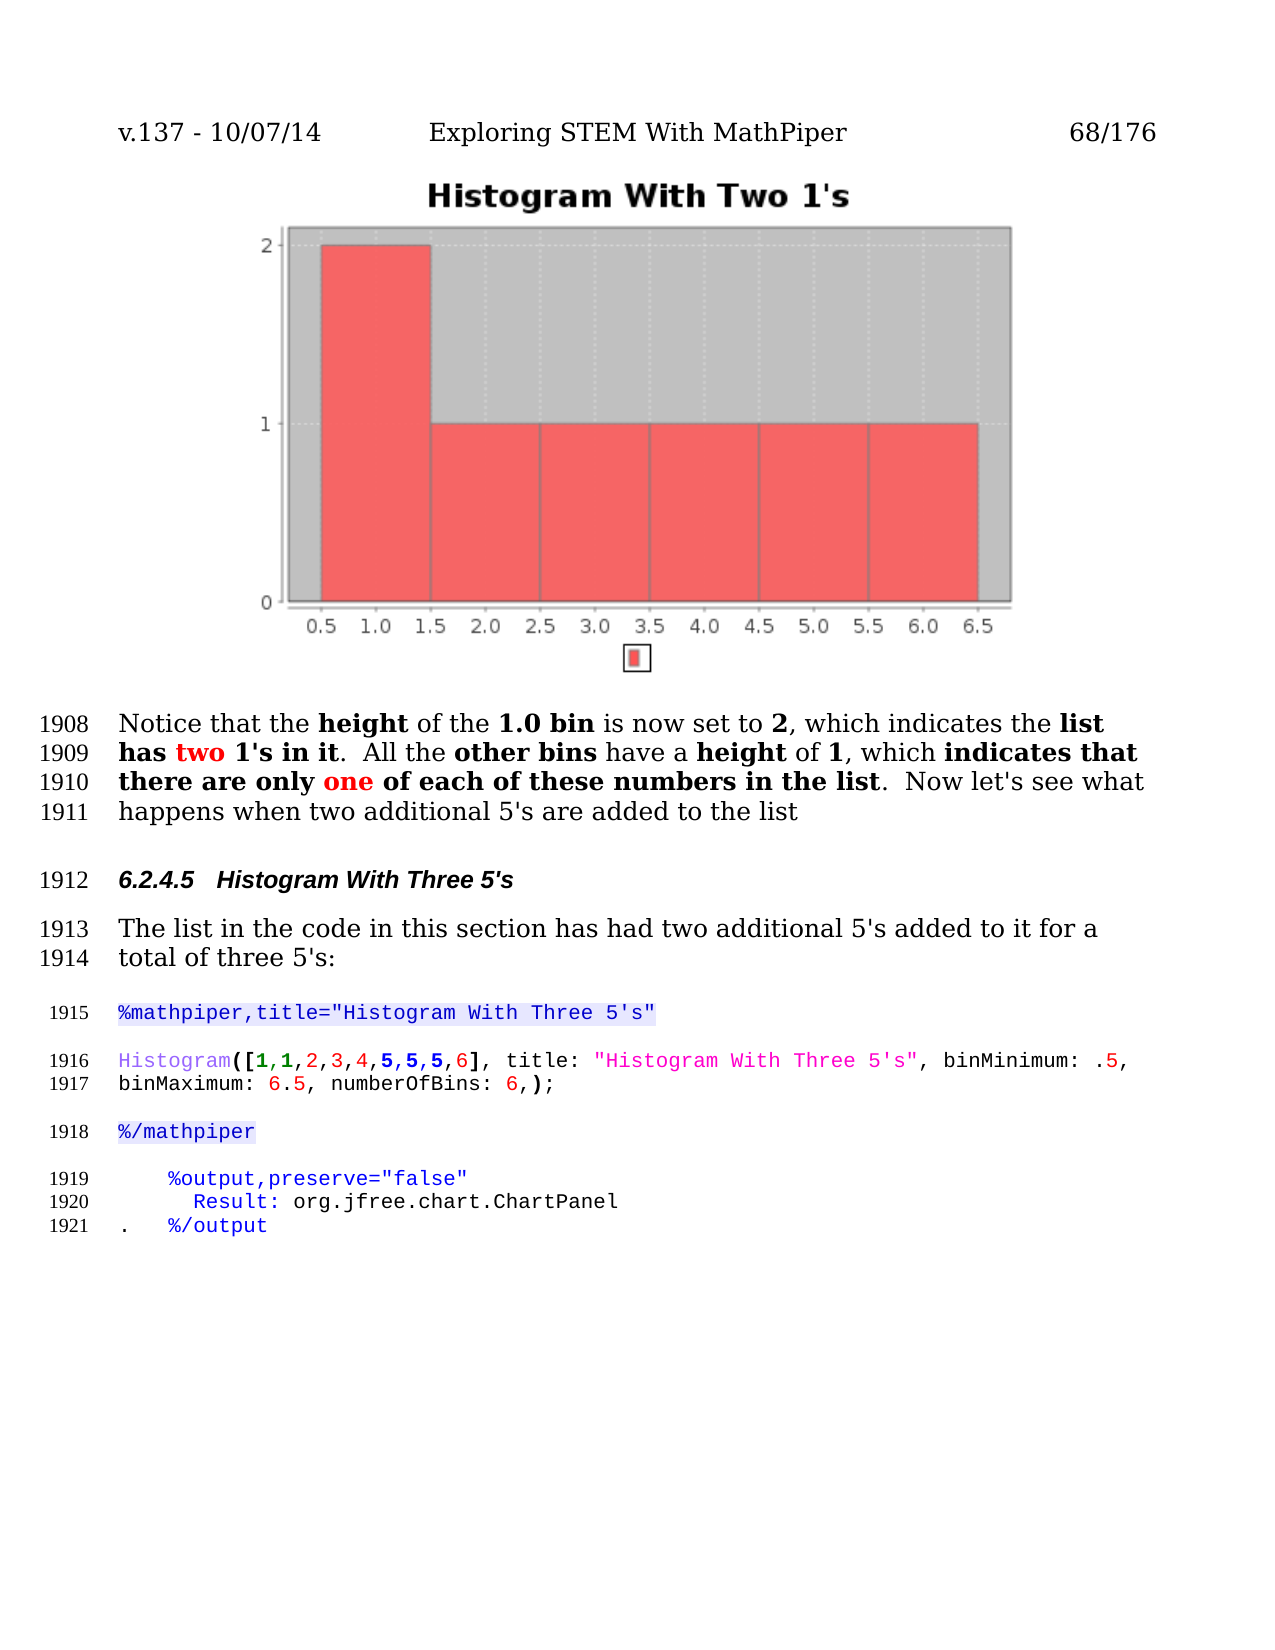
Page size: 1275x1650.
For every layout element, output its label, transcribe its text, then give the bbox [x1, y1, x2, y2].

text %output,preserve="false" [118, 1168, 1157, 1192]
text Notice that the height of the 1.0 bin is now set to 2, which indicates the list has two 1's in it. All the other bins have a height of 1, which indicates that there are only one of each of these numbers in the list. Now let's see what happens when two additional 5's are added to the list [118, 708, 1157, 826]
text Result: org.jfree.chart.ChartPanel [118, 1192, 1157, 1215]
text Histogram([1,1,2,3,4,5,5,5,6], title: "Histogram With Three 5's", binMinimum: .5, binMaximum: 6.5, numberOfBins: 6,); [118, 1050, 1157, 1097]
text . %/output [118, 1215, 1157, 1239]
picture [245, 176, 1030, 674]
text %mathpiper,title="Histogram With Three 5's" [118, 1002, 1157, 1026]
text The list in the code in this section has had two additional 5's added to it for a total of three 5's: [118, 914, 1157, 973]
text %/mathpiper [118, 1121, 1157, 1144]
subtitle Histogram With Three 5's [118, 865, 1157, 893]
